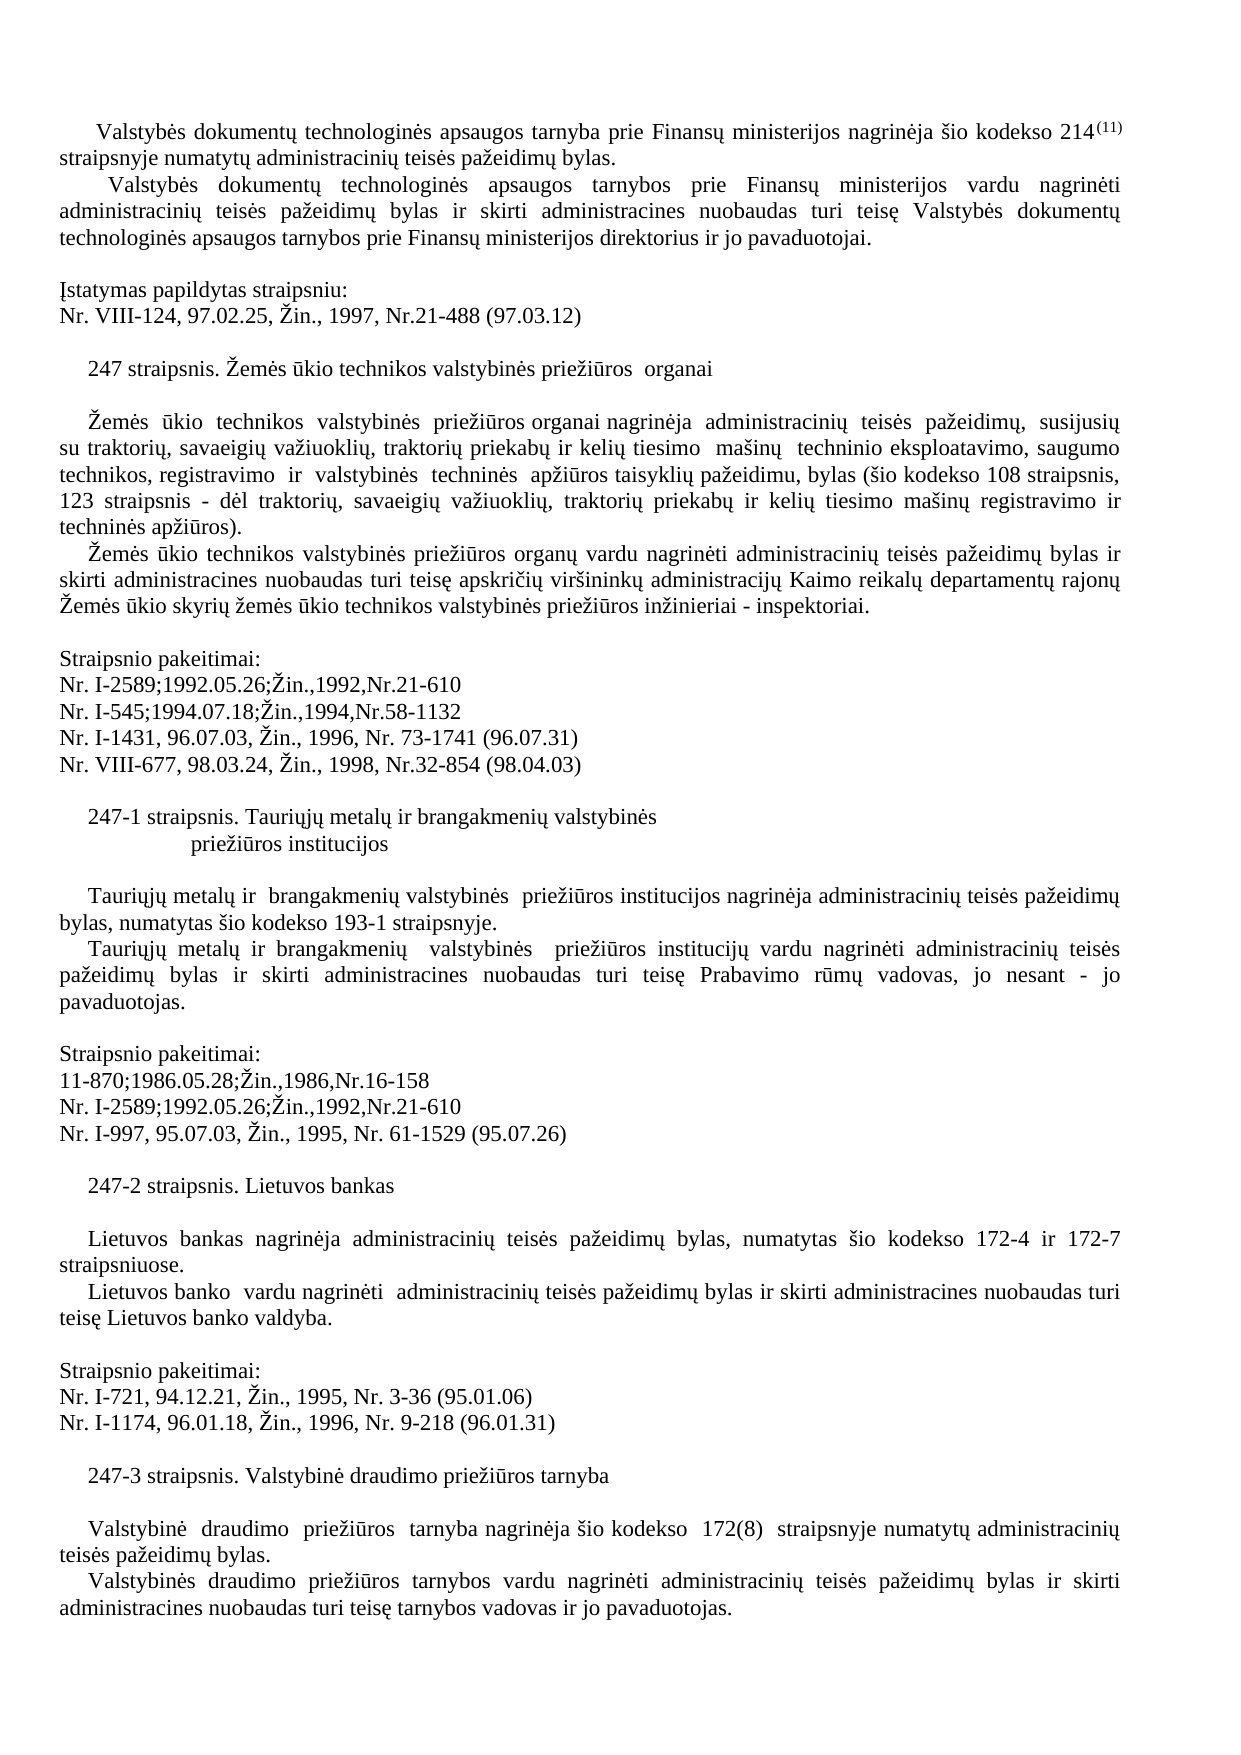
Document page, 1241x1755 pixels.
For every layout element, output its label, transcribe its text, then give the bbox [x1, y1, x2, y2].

text Nr. I-2589;1992.05.26;Žin.,1992,Nr.21-610 [59, 672, 1122, 698]
text Straipsnio pakeitimai: [59, 1357, 1122, 1383]
text 247-3 straipsnis. Valstybinė draudimo priežiūros tarnyba [59, 1462, 1122, 1488]
text Tauriųjų metalų ir brangakmenių valstybinės priežiūros institucijos nagrinėja administracinių teisės pažeidimų bylas, numatytas šio kodekso 193-1 straipsnyje. [59, 882, 1122, 935]
text 247-2 straipsnis. Lietuvos bankas [59, 1172, 1122, 1199]
text priežiūros institucijos [59, 830, 1122, 856]
text Nr. I-1174, 96.01.18, Žin., 1996, Nr. 9-218 (96.01.31) [59, 1409, 1122, 1436]
text Nr. I-545;1994.07.18;Žin.,1994,Nr.58-1132 [59, 698, 1122, 724]
text Žemės ūkio technikos valstybinės priežiūros organai nagrinėja administracinių teisės pažeidimų, susijusių su traktorių, savaeigių važiuoklių, traktorių priekabų ir kelių tiesimo mašinų techninio eksploatavimo, saugumo technikos, registravimo ir valstybinės techninės apžiūros taisyklių pažeidimu, bylas (šio kodekso 108 straipsnis, 123 straipsnis - dėl traktorių, savaeigių važiuoklių, traktorių priekabų ir kelių tiesimo mašinų registravimo ir techninės apžiūros). [59, 408, 1122, 540]
text Valstybinės draudimo priežiūros tarnybos vardu nagrinėti administracinių teisės pažeidimų bylas ir skirti administracines nuobaudas turi teisę tarnybos vadovas ir jo pavaduotojas. [59, 1568, 1122, 1620]
text 247-1 straipsnis. Tauriųjų metalų ir brangakmenių valstybinės [59, 803, 1122, 830]
text Straipsnio pakeitimai: [59, 645, 1122, 672]
text Valstybinė draudimo priežiūros tarnyba nagrinėja šio kodekso 172(8) straipsnyje numatytų administracinių teisės pažeidimų bylas. [59, 1515, 1122, 1568]
text Nr. I-2589;1992.05.26;Žin.,1992,Nr.21-610 [59, 1093, 1122, 1119]
text Straipsnio pakeitimai: [59, 1041, 1122, 1067]
text Nr. VIII-677, 98.03.24, Žin., 1998, Nr.32-854 (98.04.03) [59, 751, 1122, 777]
text Tauriųjų metalų ir brangakmenių valstybinės priežiūros institucijų vardu nagrinėti administracinių teisės pažeidimų bylas ir skirti administracines nuobaudas turi teisę Prabavimo rūmų vadovas, jo nesant - jo pavaduotojas. [59, 935, 1122, 1014]
text Lietuvos banko vardu nagrinėti administracinių teisės pažeidimų bylas ir skirti administracines nuobaudas turi teisę Lietuvos banko valdyba. [59, 1278, 1122, 1330]
text Nr. I-1431, 96.07.03, Žin., 1996, Nr. 73-1741 (96.07.31) [59, 724, 1122, 751]
text Nr. I-997, 95.07.03, Žin., 1995, Nr. 61-1529 (95.07.26) [59, 1119, 1122, 1146]
text 247 straipsnis. Žemės ūkio technikos valstybinės priežiūros organai [59, 355, 1122, 382]
text 11-870;1986.05.28;Žin.,1986,Nr.16-158 [59, 1067, 1122, 1093]
text Žemės ūkio technikos valstybinės priežiūros organų vardu nagrinėti administracinių teisės pažeidimų bylas ir skirti administracines nuobaudas turi teisę apskričių viršininkų administracijų Kaimo reikalų departamentų rajonų Žemės ūkio skyrių žemės ūkio technikos valstybinės priežiūros inžinieriai - inspektoriai. [59, 540, 1122, 619]
text Nr. VIII-124, 97.02.25, Žin., 1997, Nr.21-488 (97.03.12) [59, 303, 1122, 329]
text Lietuvos bankas nagrinėja administracinių teisės pažeidimų bylas, numatytas šio kodekso 172-4 ir 172-7 straipsniuose. [59, 1225, 1122, 1278]
text Valstybės dokumentų technologinės apsaugos tarnyba prie Finansų ministerijos nagrinėja šio kodekso 214(11) straipsnyje numatytų administracinių teisės pažeidimų bylas. [59, 118, 1122, 171]
text Įstatymas papildytas straipsniu: [59, 276, 1122, 303]
text Valstybės dokumentų technologinės apsaugos tarnybos prie Finansų ministerijos vardu nagrinėti administracinių teisės pažeidimų bylas ir skirti administracines nuobaudas turi teisę Valstybės dokumentų technologinės apsaugos tarnybos prie Finansų ministerijos direktorius ir jo pavaduotojai. [59, 171, 1122, 250]
text Nr. I-721, 94.12.21, Žin., 1995, Nr. 3-36 (95.01.06) [59, 1383, 1122, 1409]
